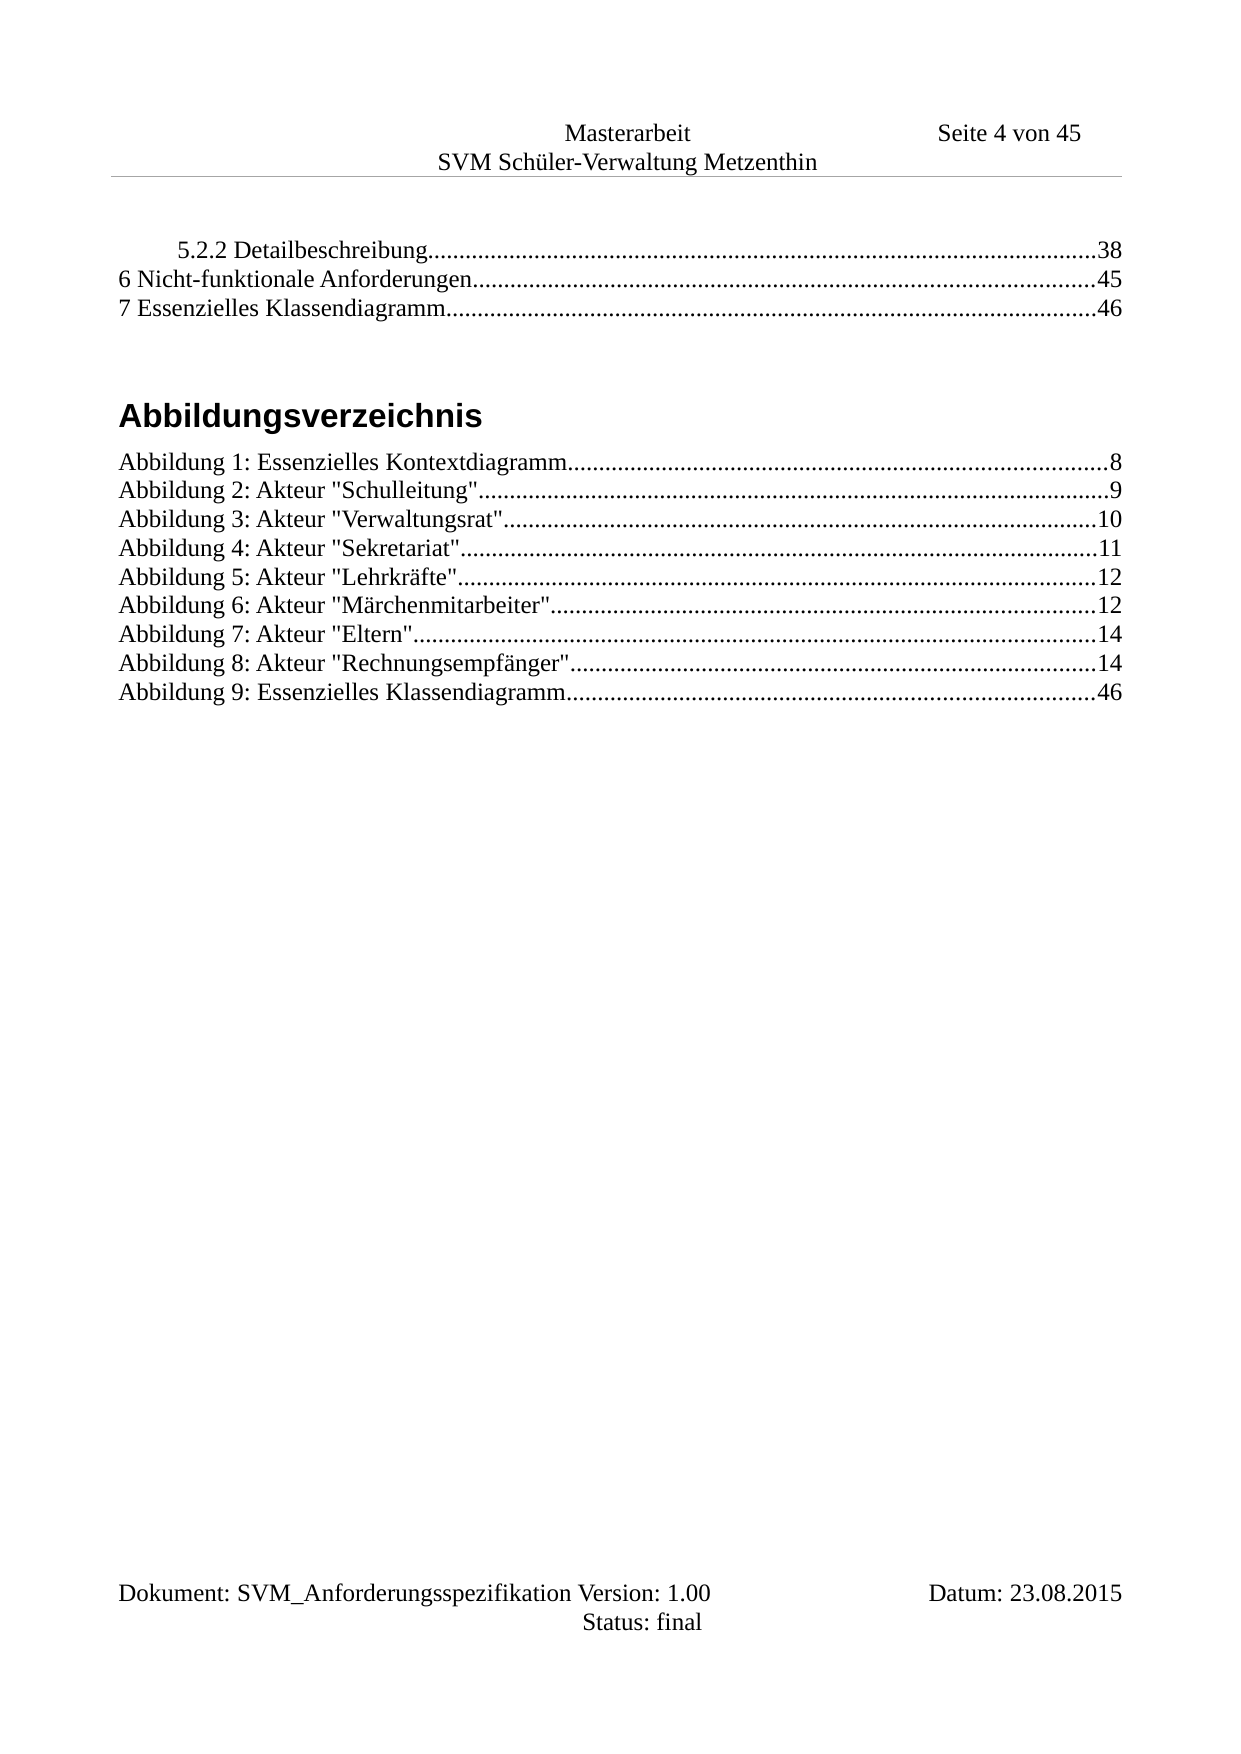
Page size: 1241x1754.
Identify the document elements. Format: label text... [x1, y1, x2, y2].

text 7 Essenzielles Klassendiagramm 46 [118, 293, 1122, 322]
text 5.2.2 Detailbeschreibung 38 [177, 235, 1122, 264]
text Abbildung 7: Akteur "Eltern" 14 [118, 619, 1122, 648]
text 6 Nicht-funktionale Anforderungen 45 [118, 264, 1122, 293]
text Abbildung 2: Akteur "Schulleitung" 9 [118, 475, 1122, 504]
text Abbildung 5: Akteur "Lehrkräfte" 12 [118, 562, 1122, 590]
text Abbildung 4: Akteur "Sekretariat" 11 [118, 533, 1122, 562]
text Abbildung 9: Essenzielles Klassendiagramm 46 [118, 677, 1122, 705]
text Abbildung 6: Akteur "Märchenmitarbeiter" 12 [118, 590, 1122, 619]
text Abbildung 3: Akteur "Verwaltungsrat" 10 [118, 504, 1122, 533]
text Abbildung 1: Essenzielles Kontextdiagramm 8 [118, 447, 1122, 475]
subtitle Abbildungsverzeichnis [118, 396, 1122, 434]
text Abbildung 8: Akteur "Rechnungsempfänger" 14 [118, 648, 1122, 677]
